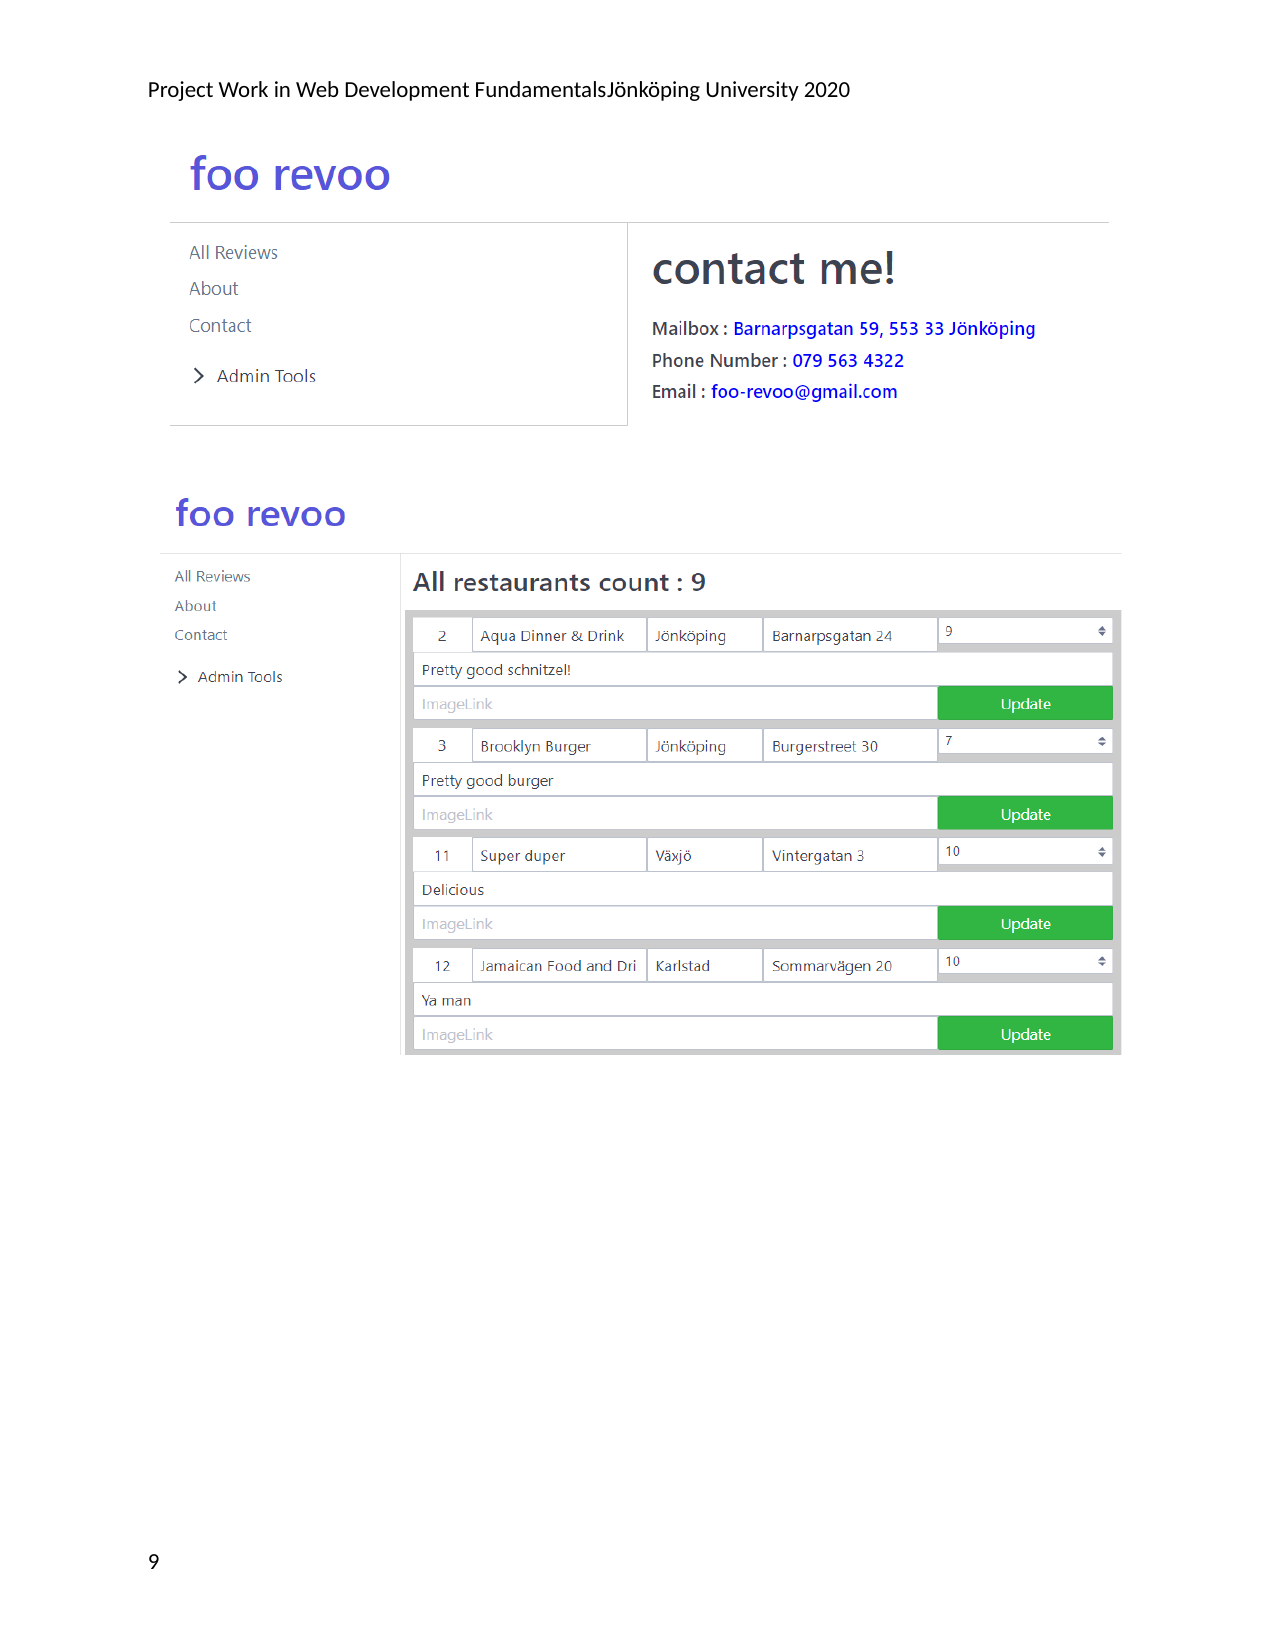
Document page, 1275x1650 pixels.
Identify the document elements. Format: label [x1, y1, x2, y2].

picture [160, 134, 1122, 1055]
